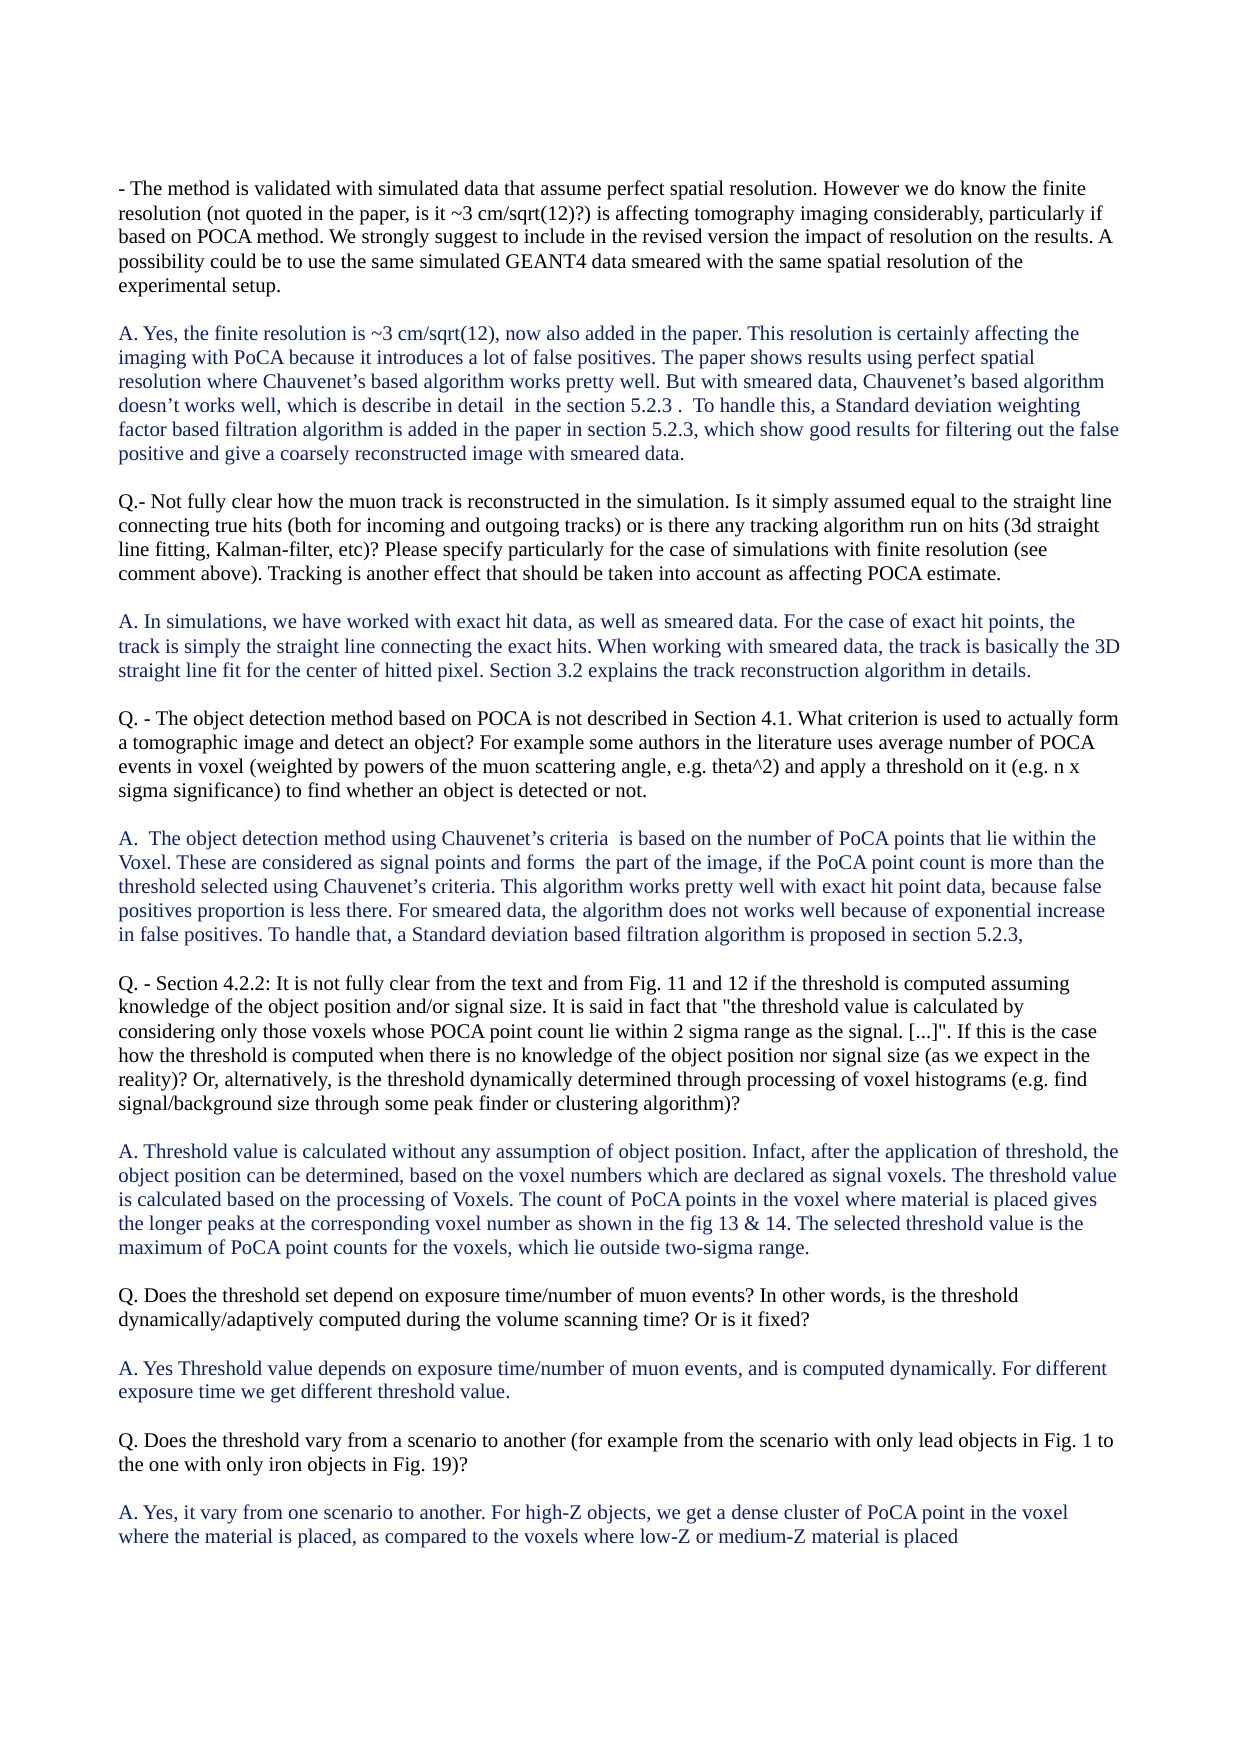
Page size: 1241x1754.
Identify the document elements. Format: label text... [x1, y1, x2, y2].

text A. In simulations, we have worked with exact hit data, as well as smeared data. For the case of exact hit points, the track is simply the straight line connecting the exact hits. When working with smeared data, the track is basically the 3D straight line fit for the center of hitted pixel. Section 3.2 explains the track reconstruction algorithm in details. Q. - The object detection method based on POCA is not described in Section 4.1. What criterion is used to actually form a tomographic image and detect an object? For example some authors in the literature uses average number of POCA events in voxel (weighted by powers of the muon scattering angle, e.g. theta^2) and apply a threshold on it (e.g. n x sigma significance) to find whether an object is detected or not. [118, 609, 1122, 802]
text Q. Does the threshold vary from a scenario to another (for example from the scenario with only lead objects in Fig. 1 to the one with only iron objects in Fig. 19)? [118, 1428, 1122, 1476]
text A. Yes, it vary from one scenario to another. For high-Z objects, we get a dense cluster of PoCA point in the voxel where the material is placed, as compared to the voxels where low-Z or medium-Z material is placed [118, 1500, 1122, 1548]
text A. The object detection method using Chauvenet’s criteria is based on the number of PoCA points that lie within the Voxel. These are considered as signal points and forms the part of the image, if the PoCA point count is more than the threshold selected using Chauvenet’s criteria. This algorithm works pretty well with exact hit point data, because false positives proportion is less there. For smeared data, the algorithm does not works well because of exponential increase in false positives. To handle that, a Standard deviation based filtration algorithm is proposed in section 5.2.3, [118, 826, 1122, 946]
text - The method is validated with simulated data that assume perfect spatial resolution. However we do know the finite resolution (not quoted in the paper, is it ~3 cm/sqrt(12)?) is affecting tomography imaging considerably, particularly if based on POCA method. We strongly suggest to include in the revised version the impact of resolution on the results. A possibility could be to use the same simulated GEANT4 data smeared with the same spatial resolution of the experimental setup. [118, 176, 1122, 297]
text Q. - Section 4.2.2: It is not fully clear from the text and from Fig. 11 and 12 if the threshold is computed assuming knowledge of the object position and/or signal size. It is said in fact that "the threshold value is calculated by considering only those voxels whose POCA point count lie within 2 sigma range as the signal. [...]". If this is the case how the threshold is computed when there is no knowledge of the object position nor signal size (as we expect in the reality)? Or, alternatively, is the threshold dynamically determined through processing of voxel histograms (e.g. find signal/background size through some peak finder or clustering algorithm)? [118, 946, 1122, 1115]
text Q. Does the threshold set depend on exposure time/number of muon events? In other words, is the threshold dynamically/adaptively computed during the volume scanning time? Or is it fixed? [118, 1283, 1122, 1331]
text A. Threshold value is calculated without any assumption of object position. Infact, after the application of threshold, the object position can be determined, based on the voxel numbers which are declared as signal voxels. The threshold value is calculated based on the processing of Voxels. The count of PoCA points in the voxel where material is placed gives the longer peaks at the corresponding voxel number as shown in the fig 13 & 14. The selected threshold value is the maximum of PoCA point counts for the voxels, which lie outside two-sigma range. [118, 1139, 1122, 1259]
text A. Yes, the finite resolution is ~3 cm/sqrt(12), now also added in the paper. This resolution is certainly affecting the imaging with PoCA because it introduces a lot of false positives. The paper shows results using perfect spatial resolution where Chauvenet’s based algorithm works pretty well. But with smeared data, Chauvenet’s based algorithm doesn’t works well, which is describe in detail in the section 5.2.3 . To handle this, a Standard deviation weighting factor based filtration algorithm is added in the paper in section 5.2.3, which show good results for filtering out the false positive and give a coarsely reconstructed image with smeared data. Q.- Not fully clear how the muon track is reconstructed in the simulation. Is it simply assumed equal to the straight line connecting true hits (both for incoming and outgoing tracks) or is there any tracking algorithm run on hits (3d straight line fitting, Kalman-filter, etc)? Please specify particularly for the case of simulations with finite resolution (see comment above). Tracking is another effect that should be taken into account as affecting POCA estimate. [118, 321, 1122, 585]
text A. Yes Threshold value depends on exposure time/number of muon events, and is computed dynamically. For different exposure time we get different threshold value. [118, 1355, 1122, 1403]
